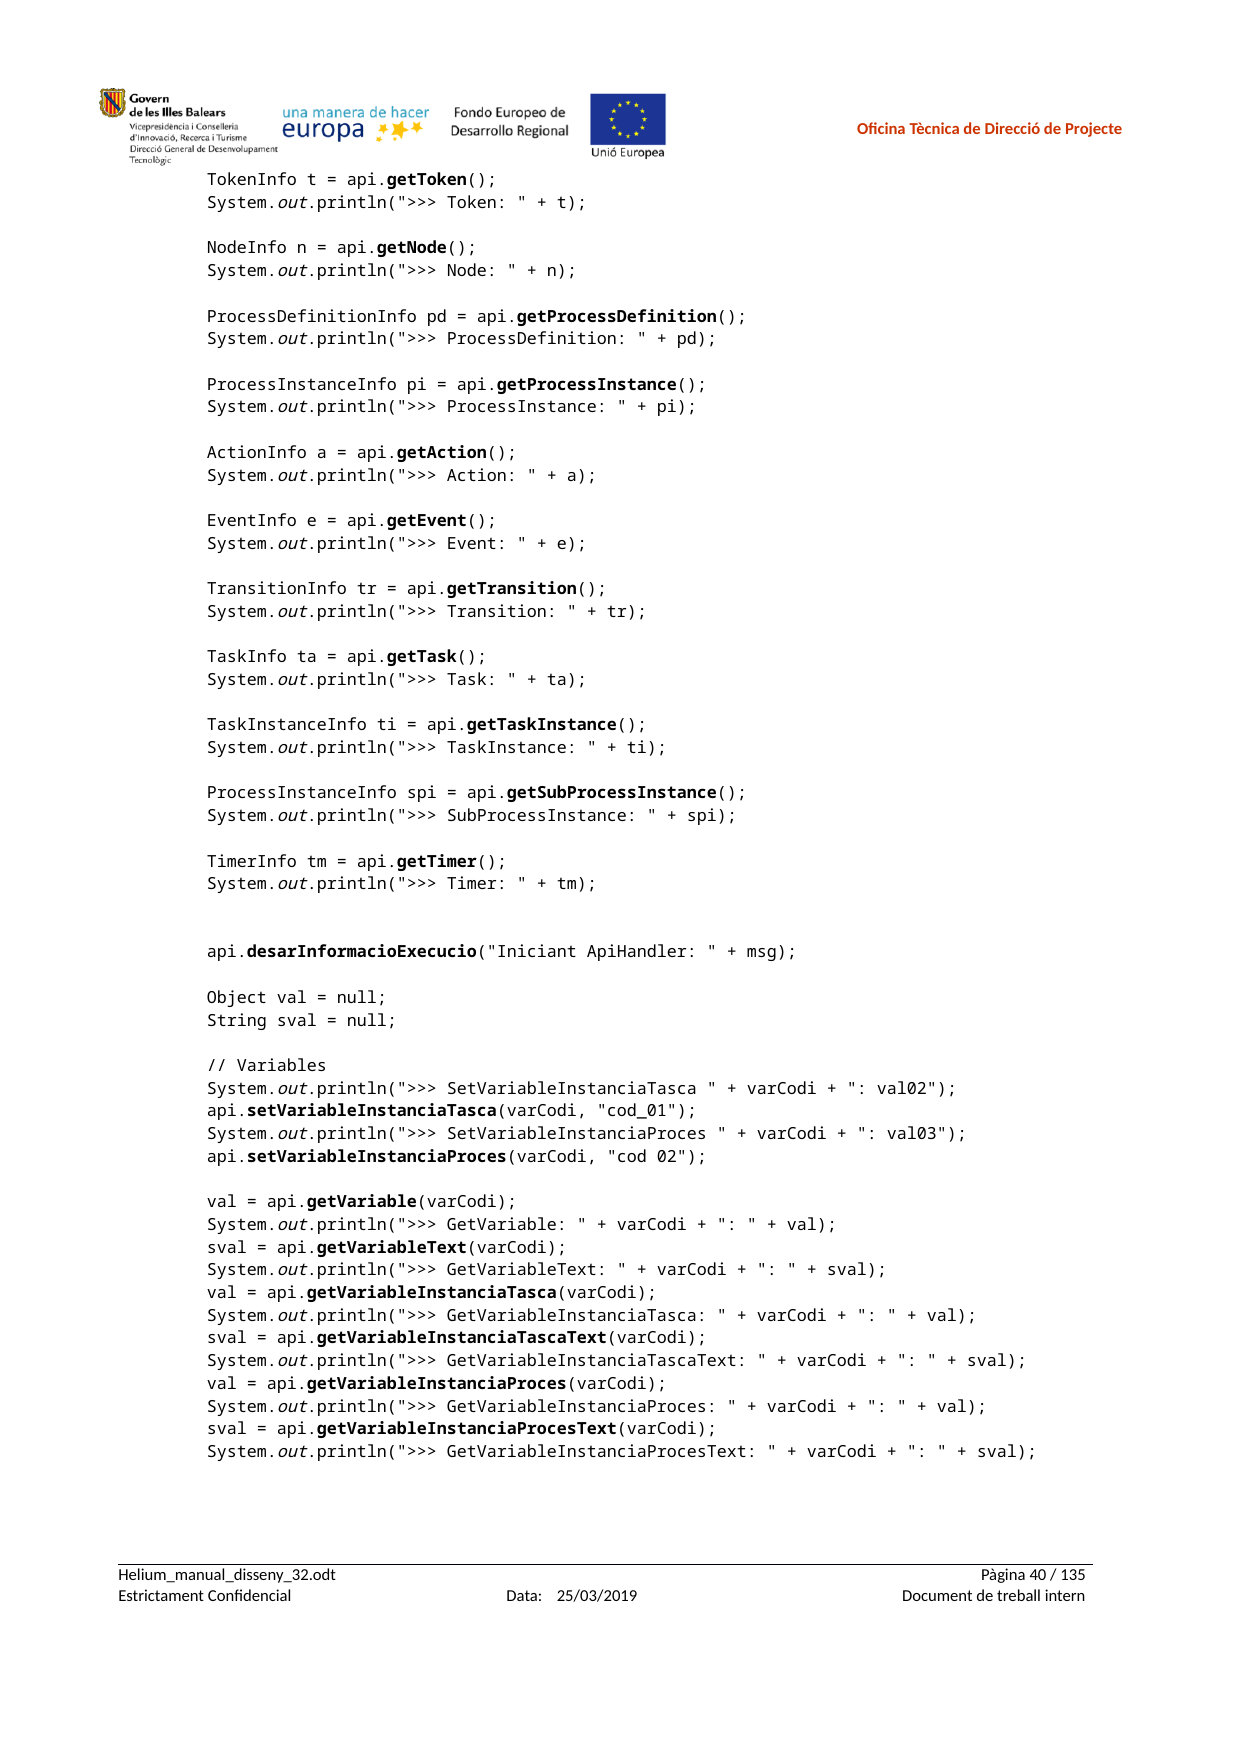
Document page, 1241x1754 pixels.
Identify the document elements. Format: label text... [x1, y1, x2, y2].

text TaskInfo ta = api.getTask(); [118, 645, 1122, 667]
text System.out.println(">>> Action: " + a); [118, 463, 1122, 486]
text System.out.println(">>> TaskInstance: " + ti); [118, 736, 1122, 758]
text ProcessInstanceInfo pi = api.getProcessInstance(); [118, 372, 1122, 395]
text TaskInstanceInfo ti = api.getTaskInstance(); [118, 713, 1122, 736]
text System.out.println(">>> GetVariableInstanciaProces: " + varCodi + ": " + val); [118, 1394, 1122, 1417]
text NodeInfo n = api.getNode(); [118, 236, 1122, 259]
text sval = api.getVariableInstanciaProcesText(varCodi); [118, 1417, 1122, 1439]
text System.out.println(">>> SubProcessInstance: " + spi); [118, 804, 1122, 826]
text System.out.println(">>> GetVariableInstanciaProcesText: " + varCodi + ": " + sval); [118, 1439, 1122, 1462]
text api.desarInformacioExecucio("Iniciant ApiHandler: " + msg); [118, 940, 1122, 963]
text val = api.getVariableInstanciaProces(varCodi); [118, 1371, 1122, 1394]
text System.out.println(">>> SetVariableInstanciaProces " + varCodi + ": val03"); [118, 1122, 1122, 1144]
text EventInfo e = api.getEvent(); [118, 508, 1122, 531]
text System.out.println(">>> Node: " + n); [118, 259, 1122, 281]
text System.out.println(">>> GetVariableInstanciaTasca: " + varCodi + ": " + val); [118, 1303, 1122, 1326]
text System.out.println(">>> ProcessDefinition: " + pd); [118, 327, 1122, 349]
text System.out.println(">>> Token: " + t); [118, 191, 1122, 213]
text TimerInfo tm = api.getTimer(); [118, 849, 1122, 872]
text TokenInfo t = api.getToken(); [118, 168, 1122, 191]
text System.out.println(">>> GetVariableInstanciaTascaText: " + varCodi + ": " + sval); [118, 1349, 1122, 1371]
text System.out.println(">>> Task: " + ta); [118, 667, 1122, 690]
text System.out.println(">>> Event: " + e); [118, 531, 1122, 554]
text ActionInfo a = api.getAction(); [118, 440, 1122, 463]
text Object val = null; [118, 985, 1122, 1008]
text System.out.println(">>> Transition: " + tr); [118, 599, 1122, 622]
text ProcessInstanceInfo spi = api.getSubProcessInstance(); [118, 781, 1122, 804]
text sval = api.getVariableInstanciaTascaText(varCodi); [118, 1326, 1122, 1349]
text System.out.println(">>> GetVariableText: " + varCodi + ": " + sval); [118, 1258, 1122, 1281]
text val = api.getVariable(varCodi); [118, 1190, 1122, 1212]
text System.out.println(">>> ProcessInstance: " + pi); [118, 395, 1122, 418]
text // Variables [118, 1053, 1122, 1076]
text val = api.getVariableInstanciaTasca(varCodi); [118, 1281, 1122, 1303]
text String sval = null; [118, 1008, 1122, 1031]
text api.setVariableInstanciaProces(varCodi, "cod 02"); [118, 1144, 1122, 1167]
text api.setVariableInstanciaTasca(varCodi, "cod_01"); [118, 1099, 1122, 1122]
text System.out.println(">>> GetVariable: " + varCodi + ": " + val); [118, 1212, 1122, 1235]
text System.out.println(">>> Timer: " + tm); [118, 872, 1122, 894]
text System.out.println(">>> SetVariableInstanciaTasca " + varCodi + ": val02"); [118, 1076, 1122, 1099]
text ProcessDefinitionInfo pd = api.getProcessDefinition(); [118, 304, 1122, 327]
picture [99, 87, 668, 166]
text sval = api.getVariableText(varCodi); [118, 1235, 1122, 1258]
text TransitionInfo tr = api.getTransition(); [118, 577, 1122, 599]
